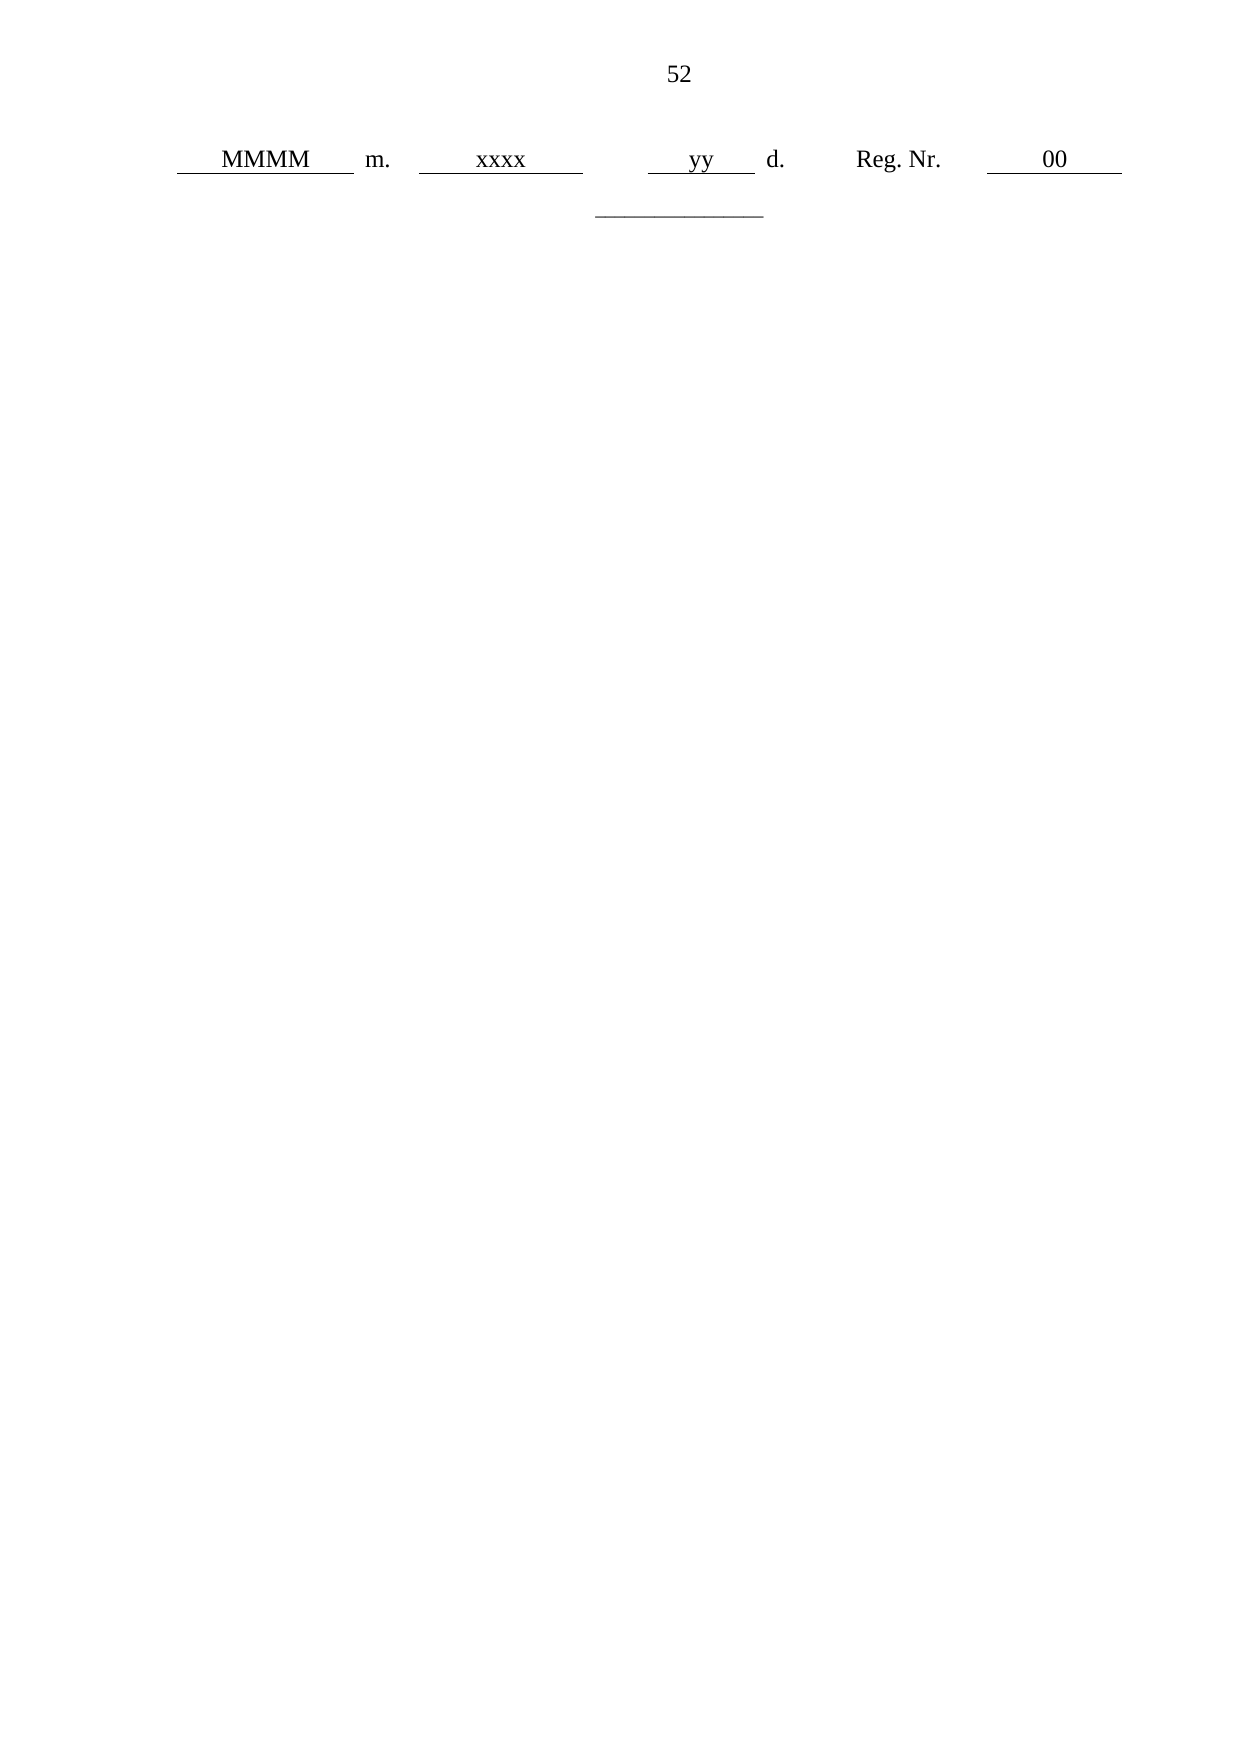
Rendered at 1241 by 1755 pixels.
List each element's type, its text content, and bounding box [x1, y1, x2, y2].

table_header MMMM [177, 145, 353, 173]
table_header d. [755, 145, 810, 173]
table_header 00 [987, 145, 1122, 173]
table_header [583, 145, 648, 173]
table_header xxxx [419, 145, 582, 173]
table_header Reg. Nr. [810, 145, 987, 173]
table_header yy [648, 145, 755, 173]
table_header m. [354, 145, 419, 173]
text _________________ [177, 197, 1181, 220]
